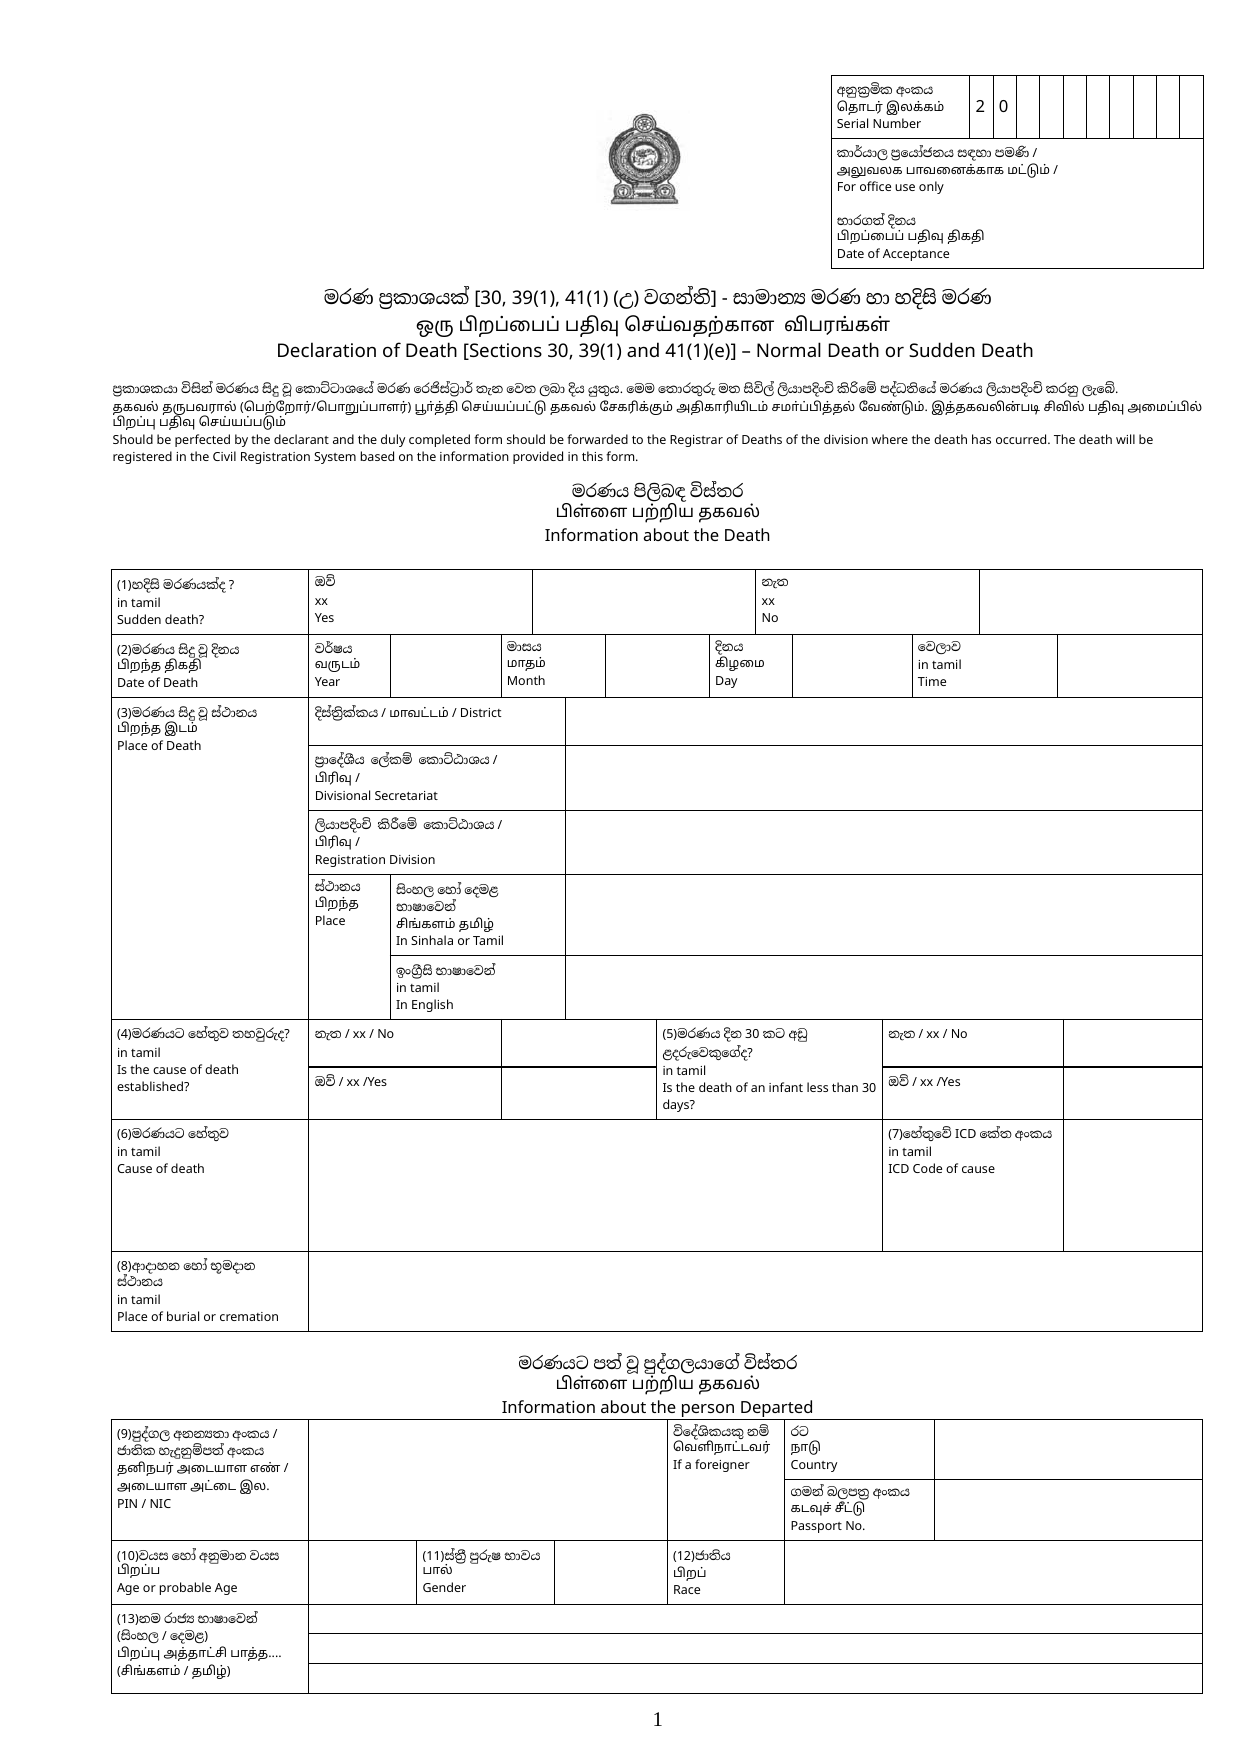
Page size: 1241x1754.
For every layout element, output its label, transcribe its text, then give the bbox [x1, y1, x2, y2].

table_cell ඉංග්‍රීසි භාෂාවෙන් in tamil In English [391, 956, 565, 1019]
table_cell [309, 1252, 1202, 1331]
table_header 0 [994, 76, 1016, 138]
table_header [935, 1420, 1202, 1479]
table_cell [1058, 635, 1202, 697]
table_cell සිංහල හෝ දෙමළ භාෂාවෙන් சிங்களம் தமிழ் In Sinhala or Tamil [391, 875, 565, 955]
table_header [1040, 76, 1063, 138]
table_cell [606, 635, 709, 697]
table_header [331, 75, 831, 138]
table_cell මාසය மாதம் Month [502, 635, 605, 697]
table_header (1)හදිසි මරණයක්ද ? in tamil Sudden death? [112, 570, 308, 634]
table_cell වෙලාව in tamil Time [913, 635, 1057, 697]
table_header 2 [970, 76, 993, 138]
table_header [1064, 76, 1086, 138]
table_header [1180, 76, 1203, 138]
table_header [980, 570, 1202, 634]
table_cell [1064, 1020, 1202, 1066]
table_cell [566, 956, 1202, 1019]
text ප්‍රකාශකයා විසින් මරණය සිදු වූ කොට්ටාශයේ මරණ රෙජිස්ට්‍රාර් තැන වෙත ලබා දිය යුතුය. මෙම තොරතුරු මත සිවිල් ලියාපදිංචි කිරිමේ පද්ධතියේ මරණය ලියාපදිංචි කරනු ලැබේ. [112, 380, 1203, 398]
table_cell (5)මරණය දින 30 කට අඩු ළදරුවෙකුගේද? in tamil Is the death of an infant less than 30 days? [657, 1020, 882, 1119]
table_cell [785, 1541, 1202, 1604]
table_header [1110, 76, 1133, 138]
table_header [1087, 76, 1109, 138]
table_header [1017, 76, 1039, 138]
table_cell ලියාපදිංචි කිරීමේ කොට්ඨාශය / பிரிவு / Registration Division [309, 811, 565, 874]
table_cell (12)ජාතිය பிறப் Race [668, 1541, 784, 1604]
table_header ඔව් xx Yes [309, 570, 532, 634]
table_cell ඔව් / xx /Yes [309, 1068, 501, 1119]
table_header [309, 1420, 667, 1540]
table_cell [391, 635, 501, 697]
table_cell (3)මරණය සිදු වූ ස්ථානය பிறந்த இடம் Place of Death [112, 698, 308, 1019]
table_cell [566, 875, 1202, 955]
table_cell [566, 698, 1202, 745]
table_header අනුක්‍රමික අංකය தொடர் இலக்கம் Serial Number [832, 76, 969, 138]
text பிள்ளை பற்றிய தகவல் [112, 1375, 1203, 1396]
table_cell ප්‍රාදේශීය ලේකම් කොට්ඨාශය / பிரிவு / Divisional Secretariat [309, 746, 565, 809]
table_header [533, 570, 755, 634]
table_cell [309, 1634, 1202, 1663]
table_cell (11)ස්ත්‍රී පුරුෂ භාවය பால் Gender [417, 1541, 554, 1604]
table_cell [793, 635, 912, 697]
table_cell [309, 1120, 882, 1251]
table_header රට நாடு Country [785, 1420, 934, 1479]
table_cell [502, 1068, 656, 1119]
table_cell දිනය கிழமை Day [710, 635, 792, 697]
table_cell දිස්ත්‍රික්කය / மாவட்டம் / District [309, 698, 565, 745]
table_cell [555, 1541, 667, 1604]
table_cell [309, 1541, 416, 1604]
table_cell කාර්යාල ප්‍රයෝජනය සඳහා පමණි / அலுவலக பாவனைக்காக மட்டும் / For office use only භාරගත් දිනය பிறப்பைப் பதிவு திகதி Date of Acceptance [832, 139, 1203, 267]
table_cell [566, 746, 1202, 809]
table_header (9)පුද්ගල අනන්‍යතා අංකය / ජාතික හැදුනුම්පත් අංකය தனிநபர் அடையாள எண் / அடையாள அட்டை இல. PIN / NIC [112, 1420, 308, 1540]
table_cell වර්ෂය வருடம் Year [309, 635, 390, 697]
picture [596, 110, 690, 211]
text Information about the person Departed [112, 1396, 1203, 1419]
text தகவல் தருபவரால் (பெற்றோர்/பொறுப்பாளர்) பூா்த்தி செய்யப்பட்டு தகவல் சேகரிக்கும் அதிகாரியிடம் சமா்ப்பித்தல் வேண்டும். இத்தகவலின்படி சிவில் பதிவு அமைப்பில் பிறப்பு பதிவு செய்யப்படும் [112, 398, 1203, 431]
table_cell (6)මරණයට හේතුව in tamil Cause of death [112, 1120, 308, 1251]
table_header [1134, 76, 1156, 138]
text මරණය පිලිබඳ විස්තර [112, 483, 1203, 503]
text பிள்ளை பற்றிய தகவல் [112, 503, 1203, 524]
table_cell (2)මරණය සිදු වූ දිනය பிறந்த திகதி Date of Death [112, 635, 308, 697]
text Information about the Death [112, 524, 1203, 547]
text Declaration of Death [Sections 30, 39(1) and 41(1)(e)] – Normal Death or Sudden Death [112, 337, 1203, 363]
text මරණ ප්‍රකාශයක් [30, 39(1), 41(1) (උ) වගන්ති] - සාමාන්‍ය මරණ හා හදිසි මරණ [112, 285, 1203, 312]
table_cell [566, 811, 1202, 874]
table_cell [309, 1664, 1202, 1692]
table_header [1157, 76, 1179, 138]
table_cell (13)නම රාජ්‍ය භාෂාවෙන් (සිංහල / දෙමළ) பிறப்பு அத்தாட்சி பாத்த.... (சிங்களம் / தமிழ்) [112, 1605, 308, 1692]
table_header විදේශිකය‍කු නම් வெளிநாட்டவர் If a foreigner [668, 1420, 784, 1540]
table_cell [935, 1480, 1202, 1540]
table_cell [309, 1605, 1202, 1633]
table_cell ඔව් / xx /Yes [883, 1068, 1063, 1119]
table_cell නැත / xx / No [883, 1020, 1063, 1066]
table_cell (10)වයස හෝ අනුමාන වයස பிறப்ப Age or probable Age [112, 1541, 308, 1604]
table_cell නැත / xx / No [309, 1020, 501, 1066]
table_cell (4)මරණයට හේතුව තහවුරුද? in tamil Is the cause of death established? [112, 1020, 308, 1119]
text ஒரு பிறப்பைப் பதிவு செய்வதற்கான விபரங்கள் [112, 312, 1203, 337]
table_cell ගමන් බලපත්‍ර අංකය கடவுச் சீட்டு Passport No. [785, 1480, 934, 1540]
text මරණයට පත් වූ පුද්ගලයාගේ විස්තර [112, 1355, 1203, 1375]
table_cell [1064, 1120, 1202, 1251]
table_cell (7)හේතුවේ ICD කේත අංකය in tamil ICD Code of cause [883, 1120, 1063, 1251]
table_cell [1064, 1068, 1202, 1119]
table_cell [502, 1020, 656, 1066]
table_cell (8)ආදාහන හෝ භූමදාන ස්ථානය in tamil Place of burial or cremation [112, 1252, 308, 1331]
table_cell [331, 138, 831, 267]
text Should be perfected by the declarant and the duly completed form should be forwarded to the Registrar of Deaths of the division where the death has occurred. The death will be registered in the Civil Registration System based on the information provided in this form. [112, 431, 1203, 466]
table_cell ස්ථානය பிறந்த Place [309, 875, 390, 1019]
table_header නැත xx No [756, 570, 979, 634]
